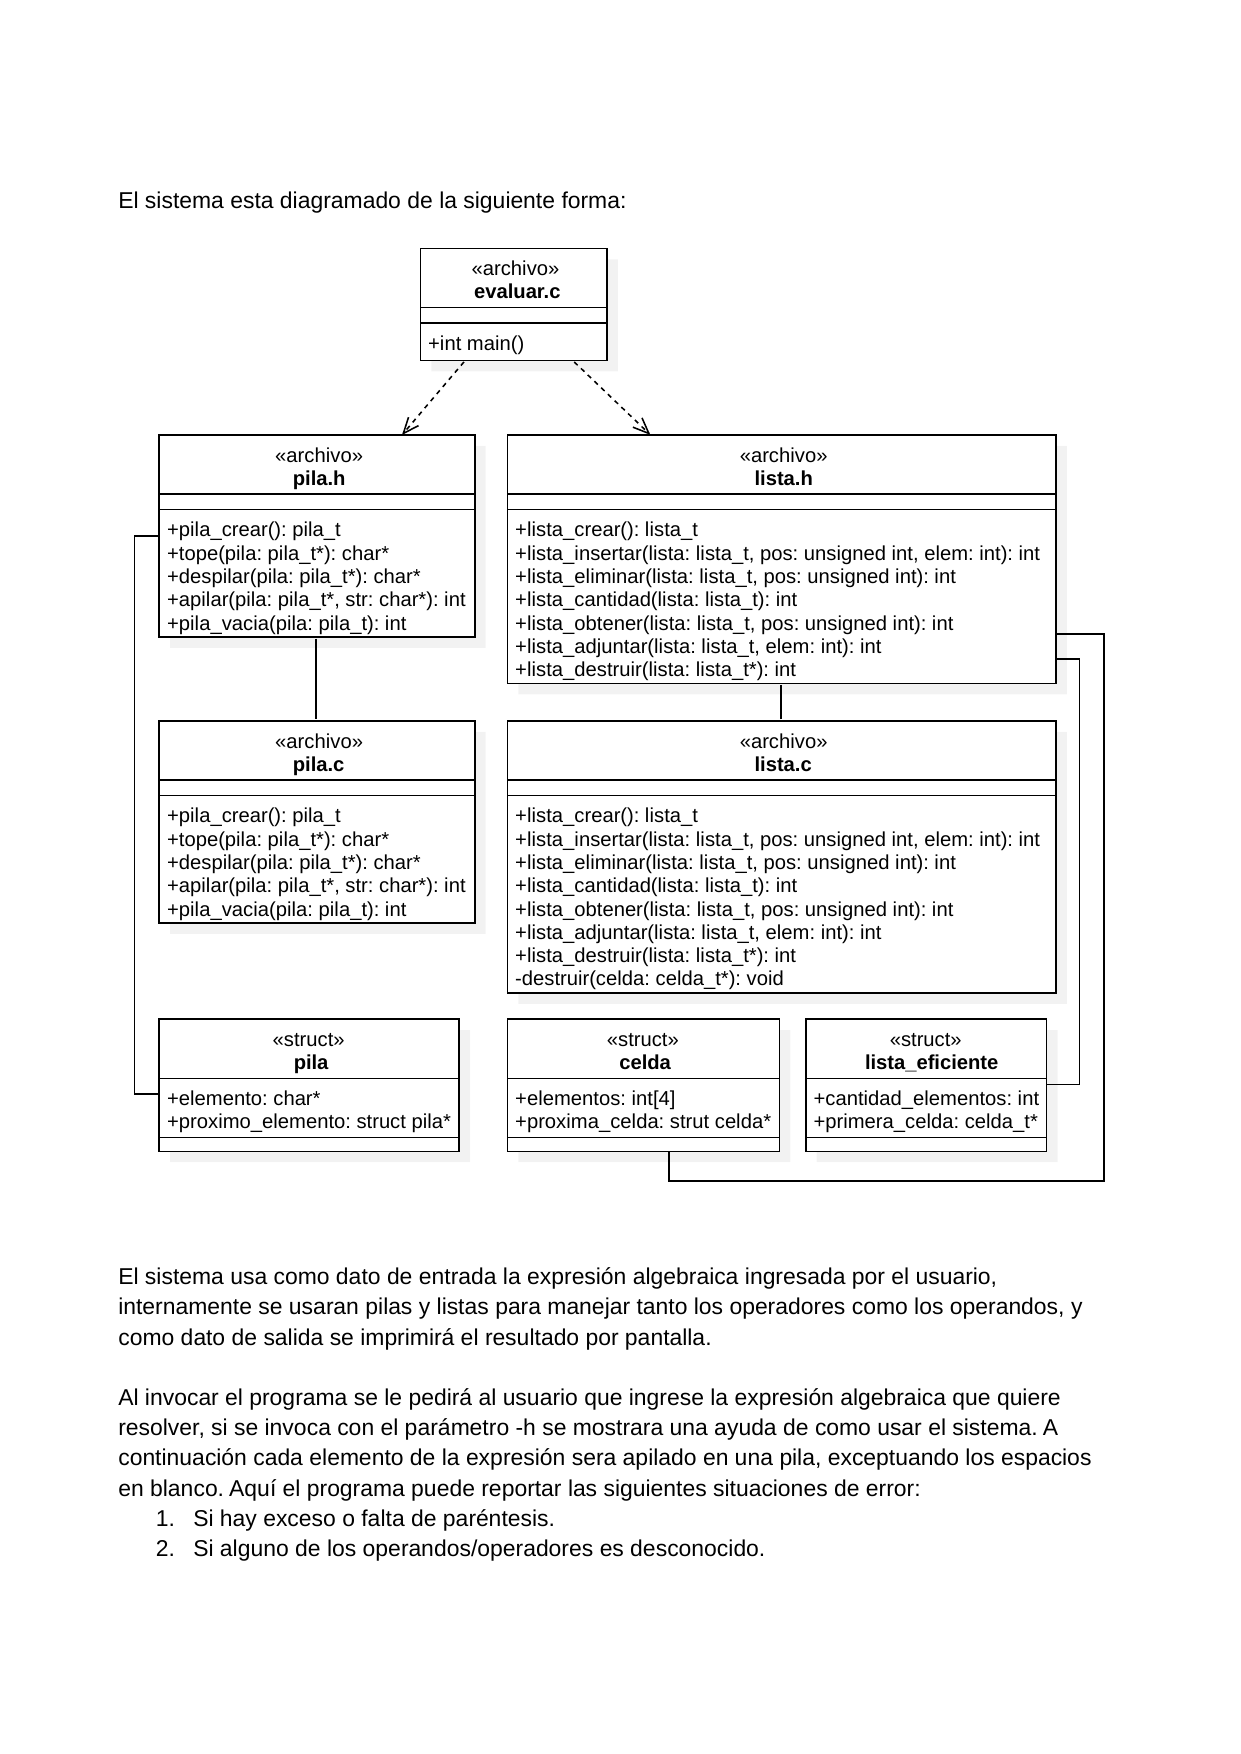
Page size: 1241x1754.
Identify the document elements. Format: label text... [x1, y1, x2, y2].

text El sistema usa como dato de entrada la expresión algebraica ingresada por el usuario, internamente se usaran pilas y listas para manejar tanto los operadores como los operandos, y como dato de salida se imprimirá el resultado por pantalla. [118, 1263, 1122, 1350]
text Al invocar el programa se le pedirá al usuario que ingrese la expresión algebraica que quiere resolver, si se invoca con el parámetro -h se mostrara una ayuda de como usar el sistema. A continuación cada elemento de la expresión sera apilado en una pila, exceptuando los espacios en blanco. Aquí el programa puede reportar las siguientes situaciones de error: [118, 1384, 1122, 1501]
list Si alguno de los operandos/operadores es desconocido. [156, 1535, 1122, 1561]
text El sistema esta diagramado de la siguiente forma: [118, 187, 1122, 213]
list Si hay exceso o falta de paréntesis. [156, 1505, 1122, 1531]
